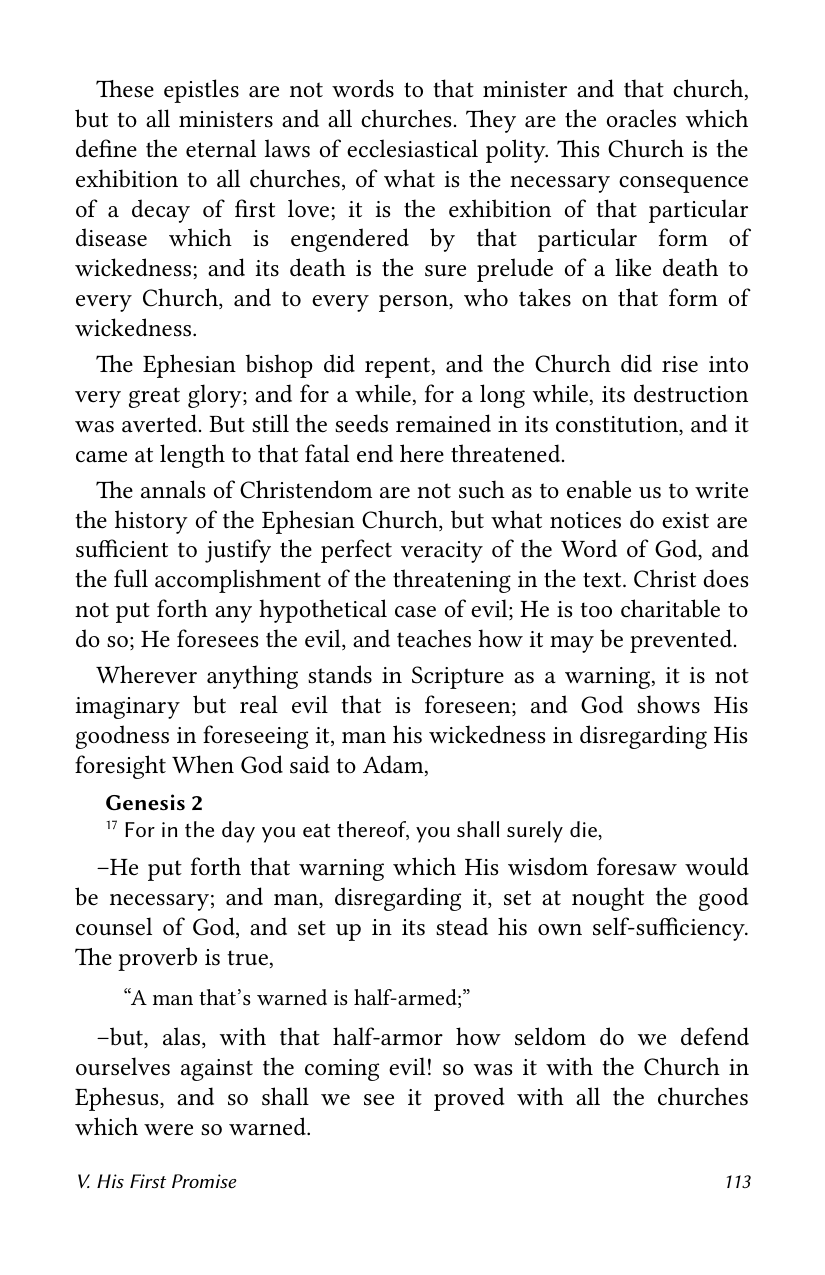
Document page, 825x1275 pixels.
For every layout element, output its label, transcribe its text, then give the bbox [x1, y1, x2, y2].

text 17 For in the day you eat thereof, you shall surely die, [105, 817, 720, 843]
text Wherever anything stands in Scripture as a warning, it is not imaginary but real evil that is foreseen; and God shows His goodness in foreseeing it, man his wickedness in disregarding His foresight When God said to Adam, [75, 661, 750, 779]
text –but, alas, with that half-armor how seldom do we defend ourselves against the coming evil! so was it with the Church in Ephesus, and so shall we see it proved with all the churches which were so warned. [75, 1023, 750, 1141]
text These epistles are not words to that minister and that church, but to all ministers and all churches. They are the oracles which define the eternal laws of ecclesiastical polity. This Church is the exhibition to all churches, of what is the necessary consequence of a decay of first love; it is the exhibition of that particular disease which is engendered by that particular form of wickedness; and its death is the sure prelude of a like death to every Church, and to every person, who takes on that form of wickedness. [75, 75, 750, 343]
text The annals of Christendom are not such as to enable us to write the history of the Ephesian Church, but what notices do exist are sufficient to justify the perfect veracity of the Word of God, and the full accomplishment of the threatening in the text. Christ does not put forth any hypothetical case of evil; He is too charitable to do so; He foresees the evil, and teaches how it may be prevented. [75, 476, 750, 654]
text Genesis 2 [105, 790, 750, 816]
text –He put forth that warning which His wisdom foresaw would be necessary; and man, disregarding it, set at nought the good counsel of God, and set up in its stead his own self-sufficiency. The proverb is true, [75, 853, 750, 971]
text “A man that’s warned is half-armed;” [105, 984, 720, 1011]
text The Ephesian bishop did repent, and the Church did rise into very great glory; and for a while, for a long while, its destruction was averted. But still the seeds remained in its constitution, and it came at length to that fatal end here threatened. [75, 350, 750, 468]
